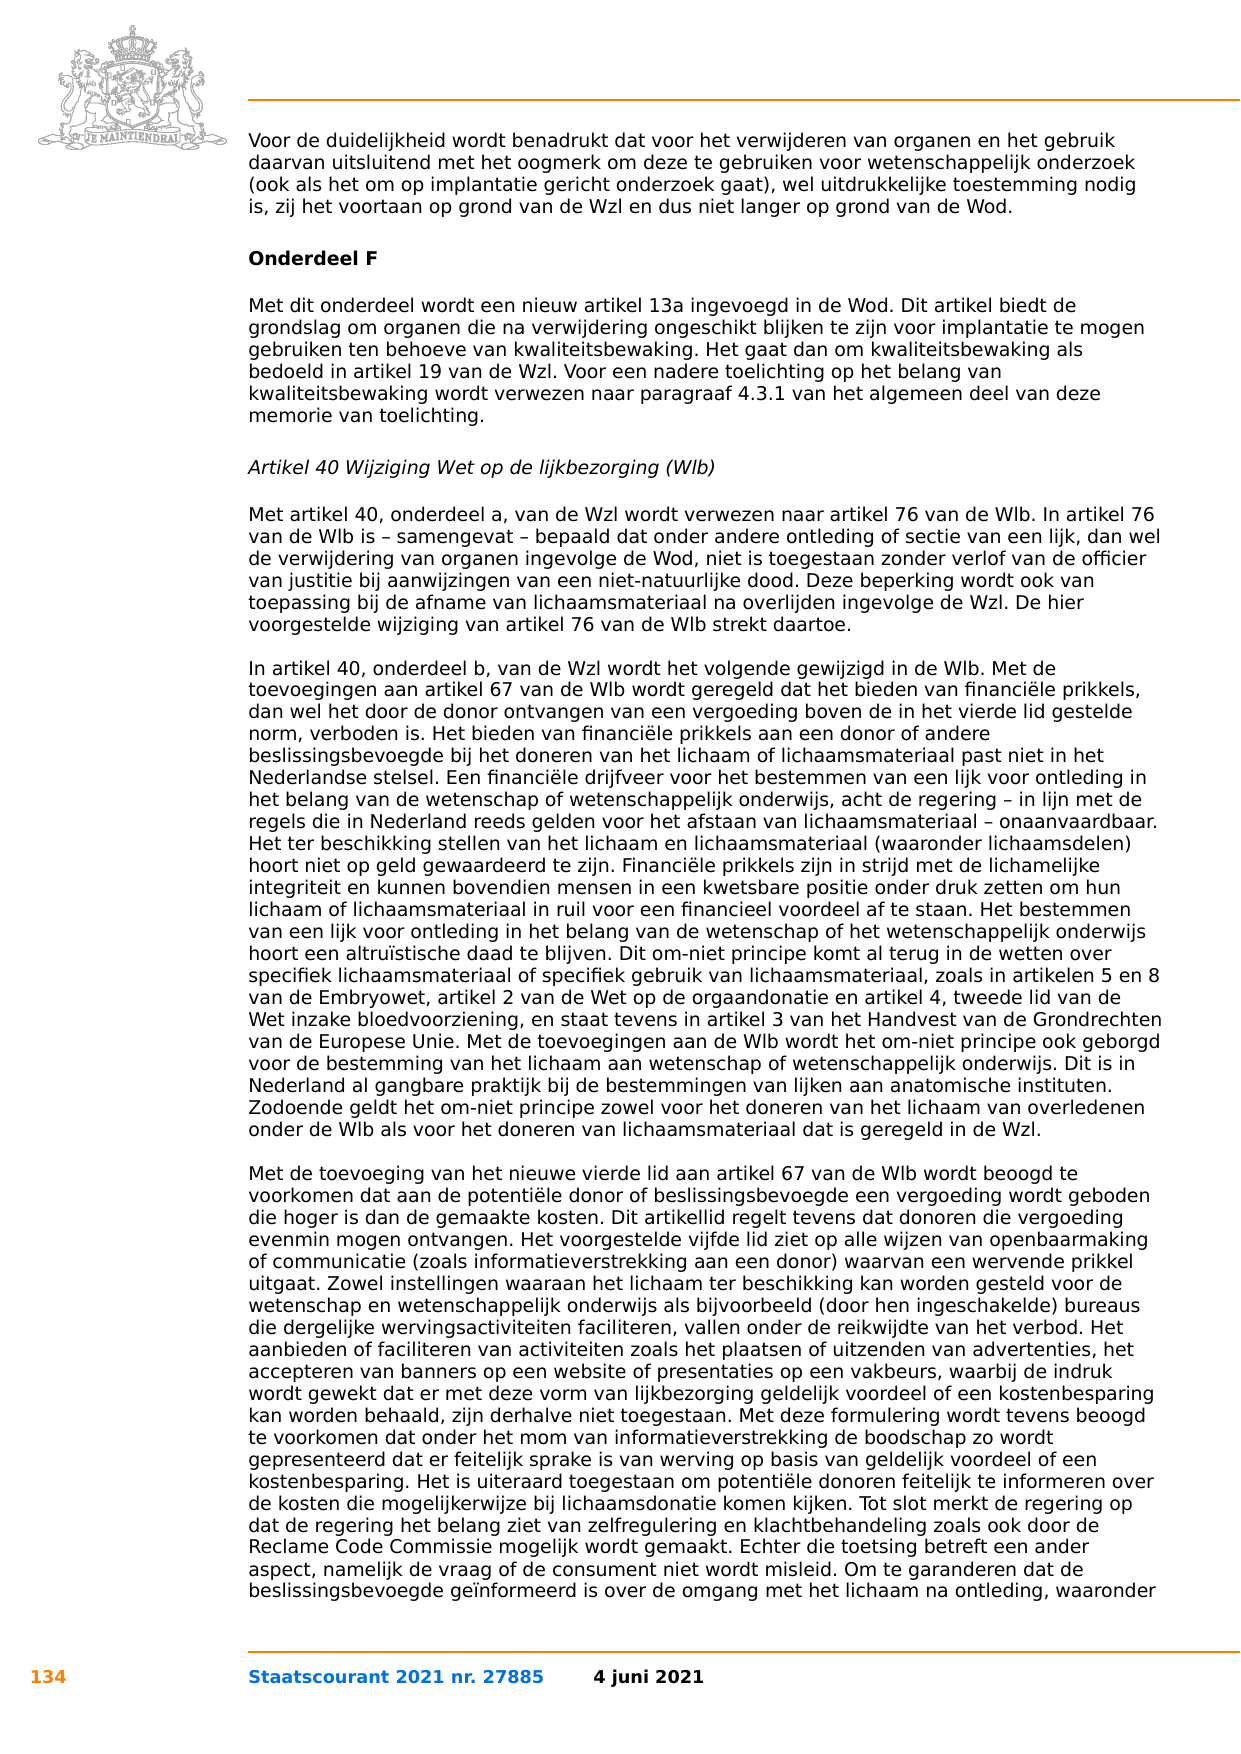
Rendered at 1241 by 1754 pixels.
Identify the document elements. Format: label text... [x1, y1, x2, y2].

text In artikel 40, onderdeel b, van de Wzl wordt het volgende gewijzigd in de Wlb. Met de toevoegingen aan artikel 67 van de Wlb wordt geregeld dat het bieden van financiële prikkels, dan wel het door de donor ontvangen van een vergoeding boven de in het vierde lid gestelde norm, verboden is. Het bieden van financiële prikkels aan een donor of andere beslissingsbevoegde bij het doneren van het lichaam of lichaamsmateriaal past niet in het Nederlandse stelsel. Een financiële drijfveer voor het bestemmen van een lijk voor ontleding in het belang van de wetenschap of wetenschappelijk onderwijs, acht de regering – in lijn met de regels die in Nederland reeds gelden voor het afstaan van lichaamsmateriaal – onaanvaardbaar. Het ter beschikking stellen van het lichaam en lichaamsmateriaal (waaronder lichaamsdelen) hoort niet op geld gewaardeerd te zijn. Financiële prikkels zijn in strijd met de lichamelijke integriteit en kunnen bovendien mensen in een kwetsbare positie onder druk zetten om hun lichaam of lichaamsmateriaal in ruil voor een financieel voordeel af te staan. Het bestemmen van een lijk voor ontleding in het belang van de wetenschap of het wetenschappelijk onderwijs hoort een altruïstische daad te blijven. Dit om-niet principe komt al terug in de wetten over specifiek lichaamsmateriaal of specifiek gebruik van lichaamsmateriaal, zoals in artikelen 5 en 8 van de Embryowet, artikel 2 van de Wet op de orgaandonatie en artikel 4, tweede lid van de Wet inzake bloedvoorziening, en staat tevens in artikel 3 van het Handvest van de Grondrechten van de Europese Unie. Met de toevoegingen aan de Wlb wordt het om-niet principe ook geborgd voor de bestemming van het lichaam aan wetenschap of wetenschappelijk onderwijs. Dit is in Nederland al gangbare praktijk bij de bestemmingen van lijken aan anatomische instituten. Zodoende geldt het om-niet principe zowel voor het doneren van het lichaam van overledenen onder de Wlb als voor het doneren van lichaamsmateriaal dat is geregeld in de Wzl. [248, 657, 1163, 1141]
subtitle Artikel 40 Wijziging Wet op de lijkbezorging (Wlb) [248, 457, 1163, 479]
text Voor de duidelijkheid wordt benadrukt dat voor het verwijderen van organen en het gebruik daarvan uitsluitend met het oogmerk om deze te gebruiken voor wetenschappelijk onderzoek (ook als het om op implantatie gericht onderzoek gaat), wel uitdrukkelijke toestemming nodig is, zij het voortaan op grond van de Wzl en dus niet langer op grond van de Wod. [248, 130, 1163, 218]
subtitle Onderdeel F [248, 248, 1163, 270]
text Met de toevoeging van het nieuwe vierde lid aan artikel 67 van de Wlb wordt beoogd te voorkomen dat aan de potentiële donor of beslissingsbevoegde een vergoeding wordt geboden die hoger is dan de gemaakte kosten. Dit artikellid regelt tevens dat donoren die vergoeding evenmin mogen ontvangen. Het voorgestelde vijfde lid ziet op alle wijzen van openbaarmaking of communicatie (zoals informatieverstrekking aan een donor) waarvan een wervende prikkel uitgaat. Zowel instellingen waaraan het lichaam ter beschikking kan worden gesteld voor de wetenschap en wetenschappelijk onderwijs als bijvoorbeeld (door hen ingeschakelde) bureaus die dergelijke wervingsactiviteiten faciliteren, vallen onder de reikwijdte van het verbod. Het aanbieden of faciliteren van activiteiten zoals het plaatsen of uitzenden van advertenties, het accepteren van banners op een website of presentaties op een vakbeurs, waarbij de indruk wordt gewekt dat er met deze vorm van lijkbezorging geldelijk voordeel of een kostenbesparing kan worden behaald, zijn derhalve niet toegestaan. Met deze formulering wordt tevens beoogd te voorkomen dat onder het mom van informatieverstrekking de boodschap zo wordt gepresenteerd dat er feitelijk sprake is van werving op basis van geldelijk voordeel of een kostenbesparing. Het is uiteraard toegestaan om potentiële donoren feitelijk te informeren over de kosten die mogelijkerwijze bij lichaamsdonatie komen kijken. Tot slot merkt de regering op dat de regering het belang ziet van zelfregulering en klachtbehandeling zoals ook door de Reclame Code Commissie mogelijk wordt gemaakt. Echter die toetsing betreft een ander aspect, namelijk de vraag of de consument niet wordt misleid. Om te garanderen dat de beslissingsbevoegde geïnformeerd is over de omgang met het lichaam na ontleding, waaronder [248, 1163, 1163, 1602]
text Met dit onderdeel wordt een nieuw artikel 13a ingevoegd in de Wod. Dit artikel biedt de grondslag om organen die na verwijdering ongeschikt blijken te zijn voor implantatie te mogen gebruiken ten behoeve van kwaliteitsbewaking. Het gaat dan om kwaliteitsbewaking als bedoeld in artikel 19 van de Wzl. Voor een nadere toelichting op het belang van kwaliteitsbewaking wordt verwezen naar paragraaf 4.3.1 van het algemeen deel van deze memorie van toelichting. [248, 295, 1163, 427]
picture [38, 25, 227, 150]
text Met artikel 40, onderdeel a, van de Wzl wordt verwezen naar artikel 76 van de Wlb. In artikel 76 van de Wlb is – samengevat – bepaald dat onder andere ontleding of sectie van een lijk, dan wel de verwijdering van organen ingevolge de Wod, niet is toegestaan zonder verlof van de officier van justitie bij aanwijzingen van een niet-natuurlijke dood. Deze beperking wordt ook van toepassing bij de afname van lichaamsmateriaal na overlijden ingevolge de Wzl. De hier voorgestelde wijziging van artikel 76 van de Wlb strekt daartoe. [248, 504, 1163, 636]
